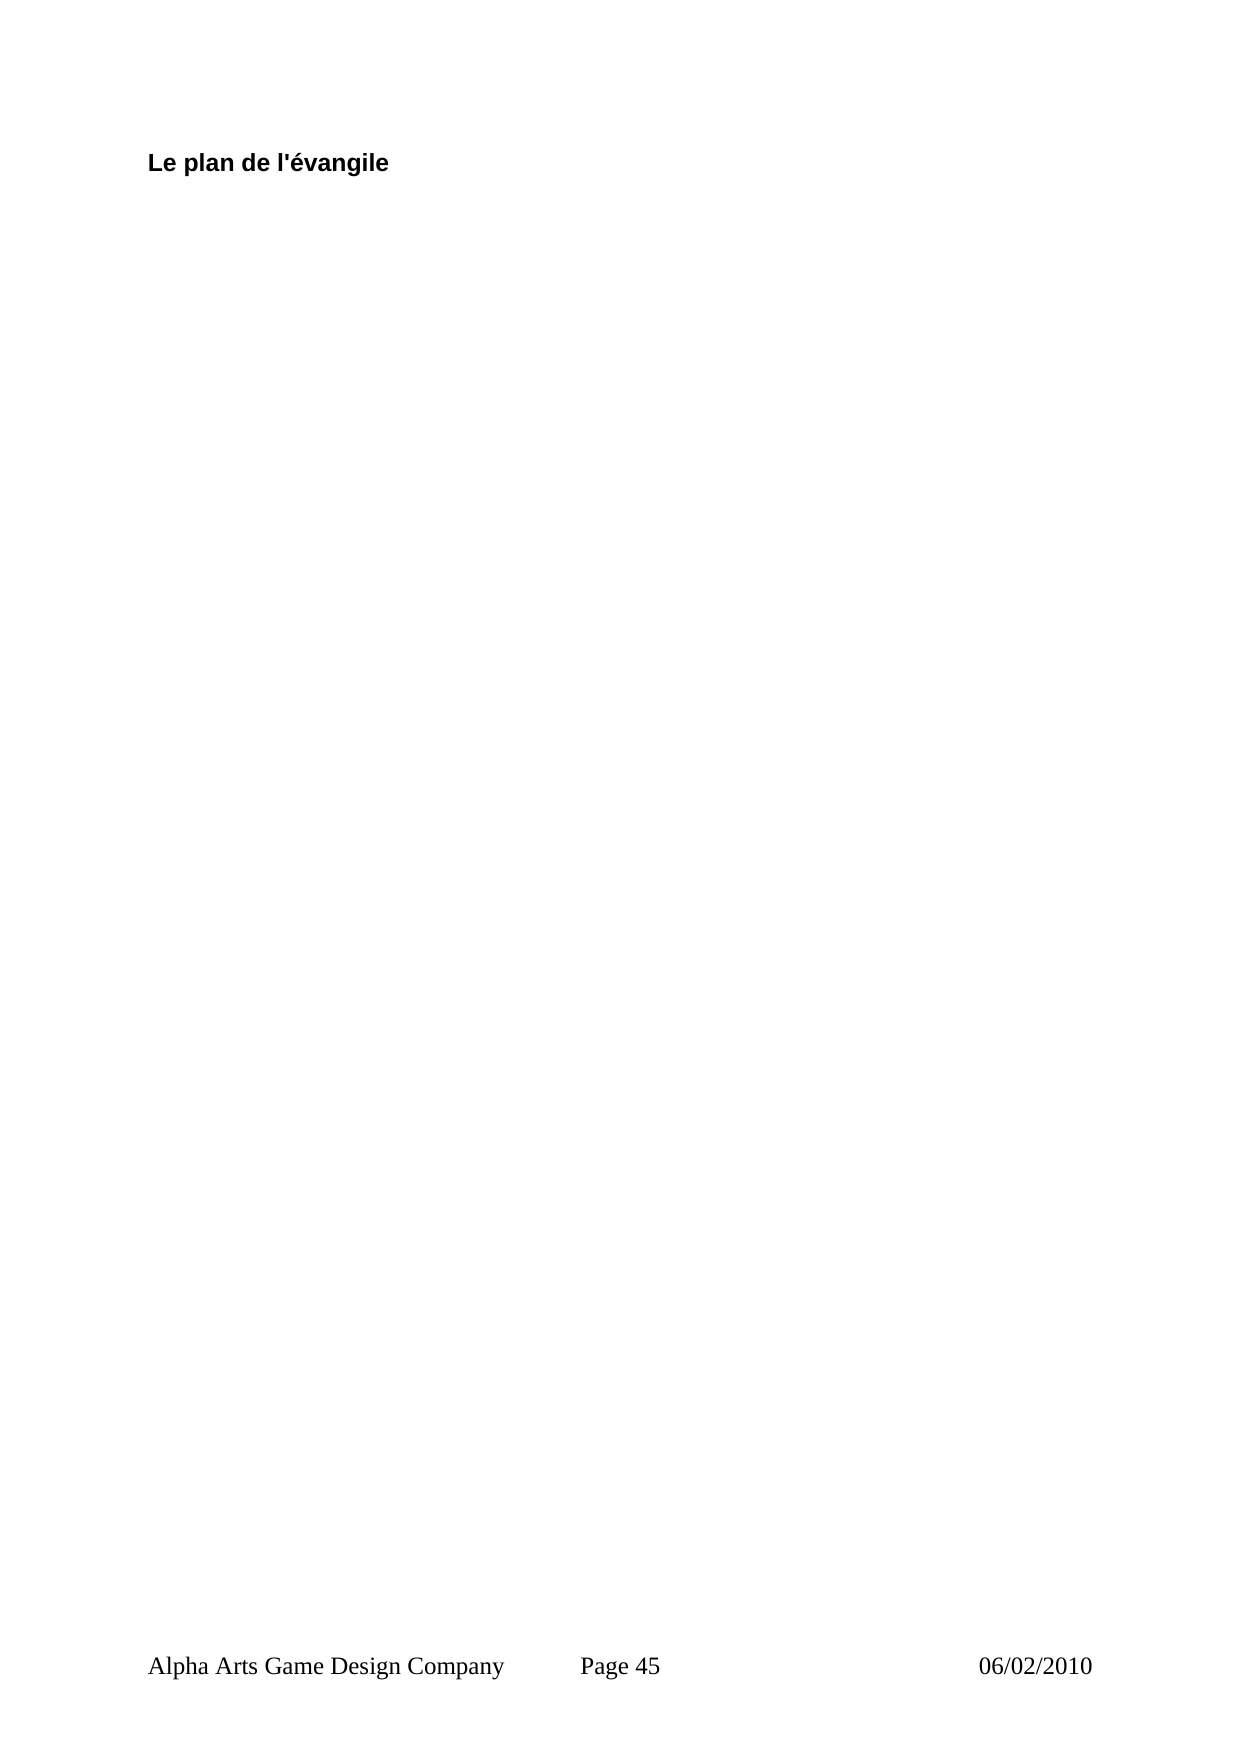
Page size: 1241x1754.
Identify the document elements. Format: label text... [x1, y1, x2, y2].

subtitle Le plan de l'évangile [148, 148, 1092, 176]
